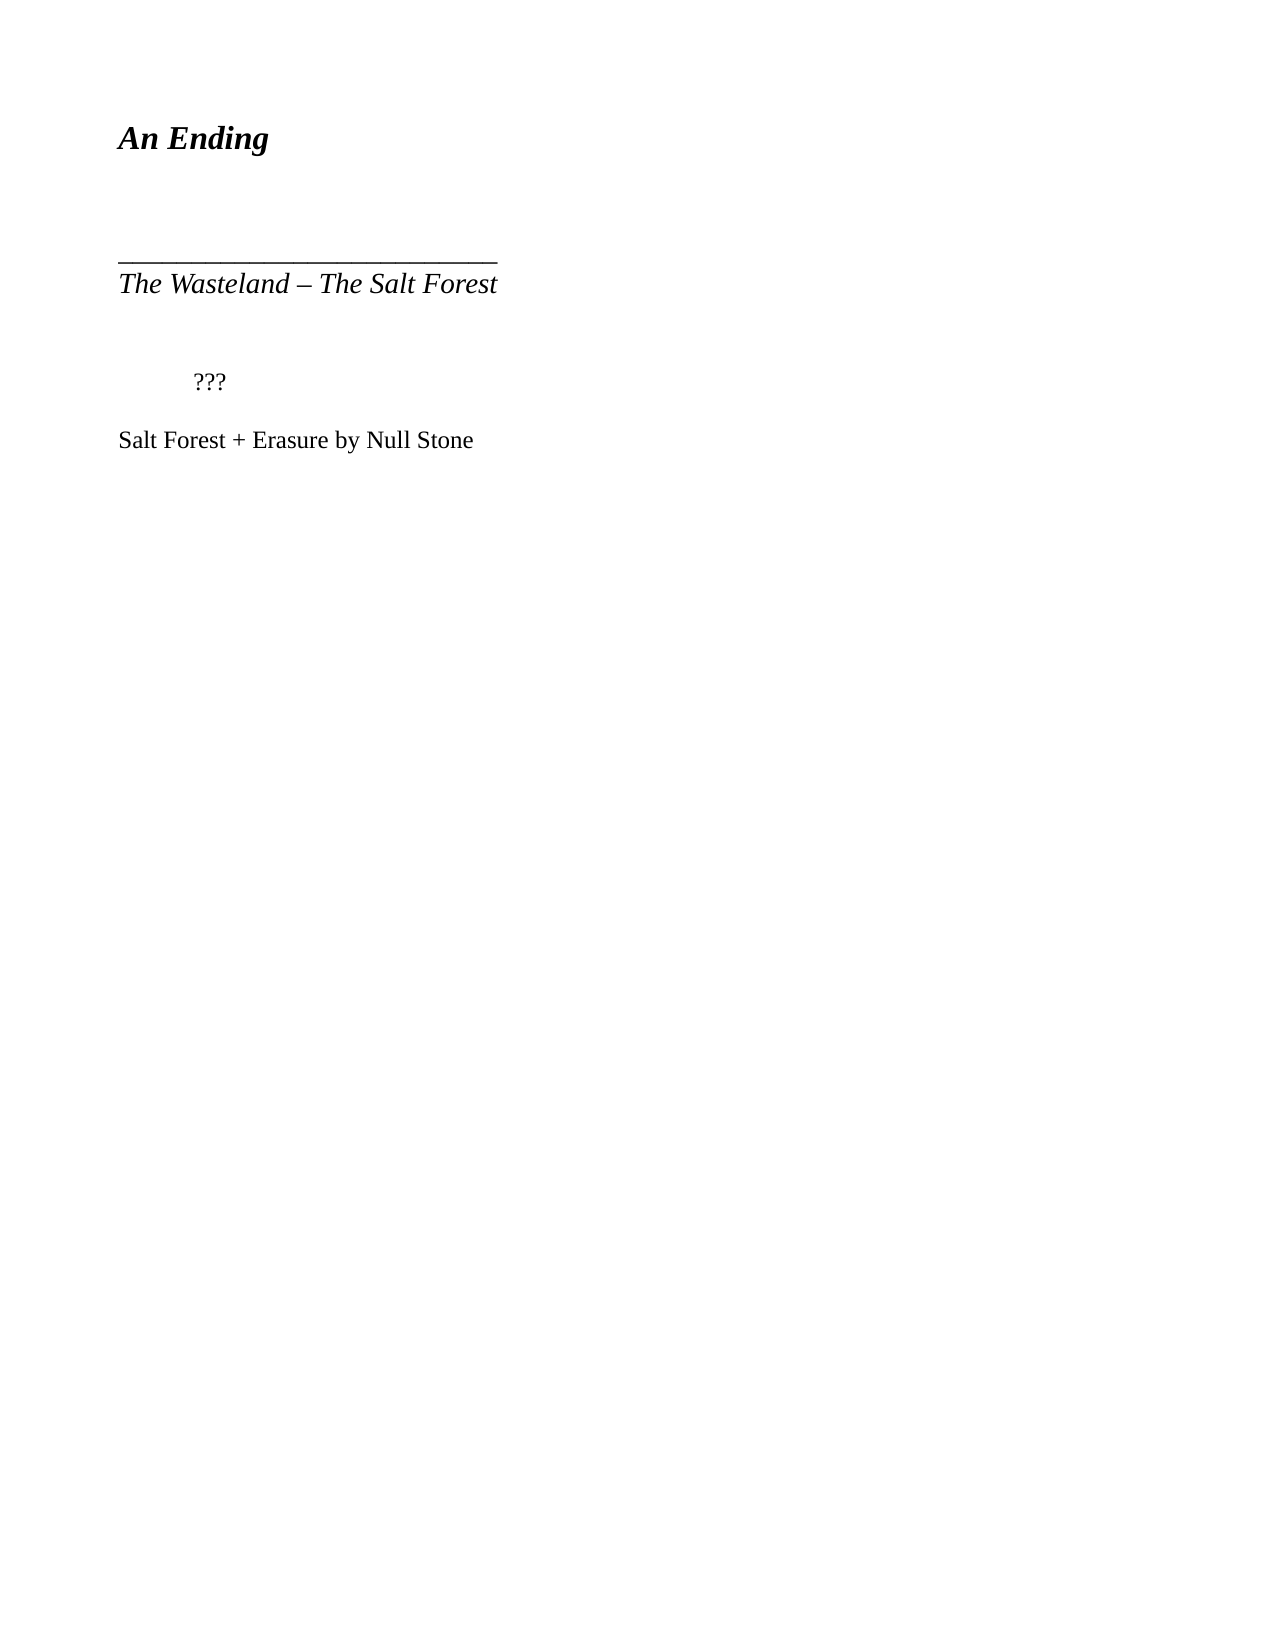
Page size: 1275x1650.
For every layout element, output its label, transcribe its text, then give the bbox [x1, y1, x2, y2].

text The Wasteland – The Salt Forest [118, 267, 1157, 300]
text An Ending [118, 118, 1157, 156]
text Salt Forest + Erasure by Null Stone [118, 425, 1157, 453]
text __________________________ [118, 233, 1157, 267]
text ??? [118, 367, 1157, 396]
